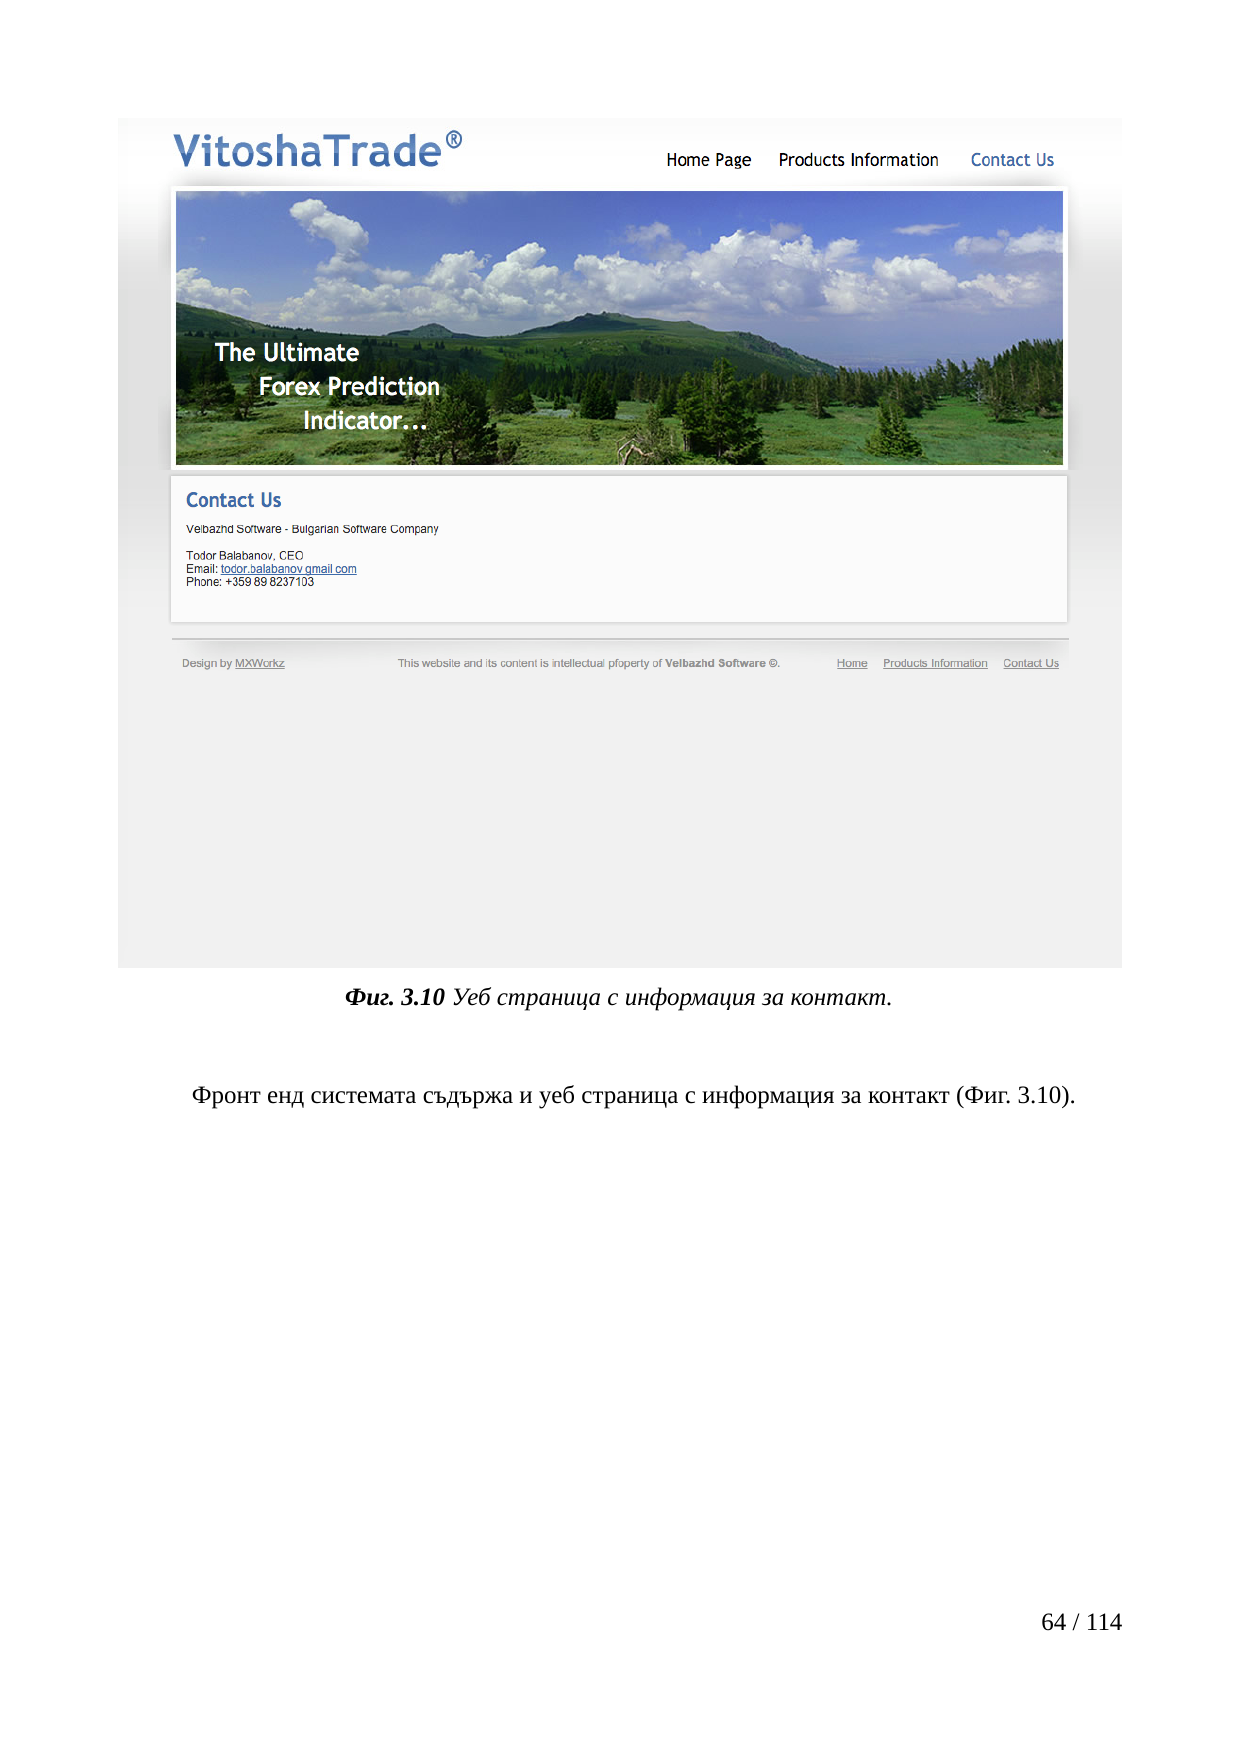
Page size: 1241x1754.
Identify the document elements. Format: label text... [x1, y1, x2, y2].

text Фиг. 3.10 Уеб страница с информация за контакт. [118, 968, 1122, 1010]
text Фронт енд системата съдържа и уеб страница с информация за контакт (Фиг. 3.10). [118, 1080, 1122, 1109]
picture [118, 118, 1122, 968]
